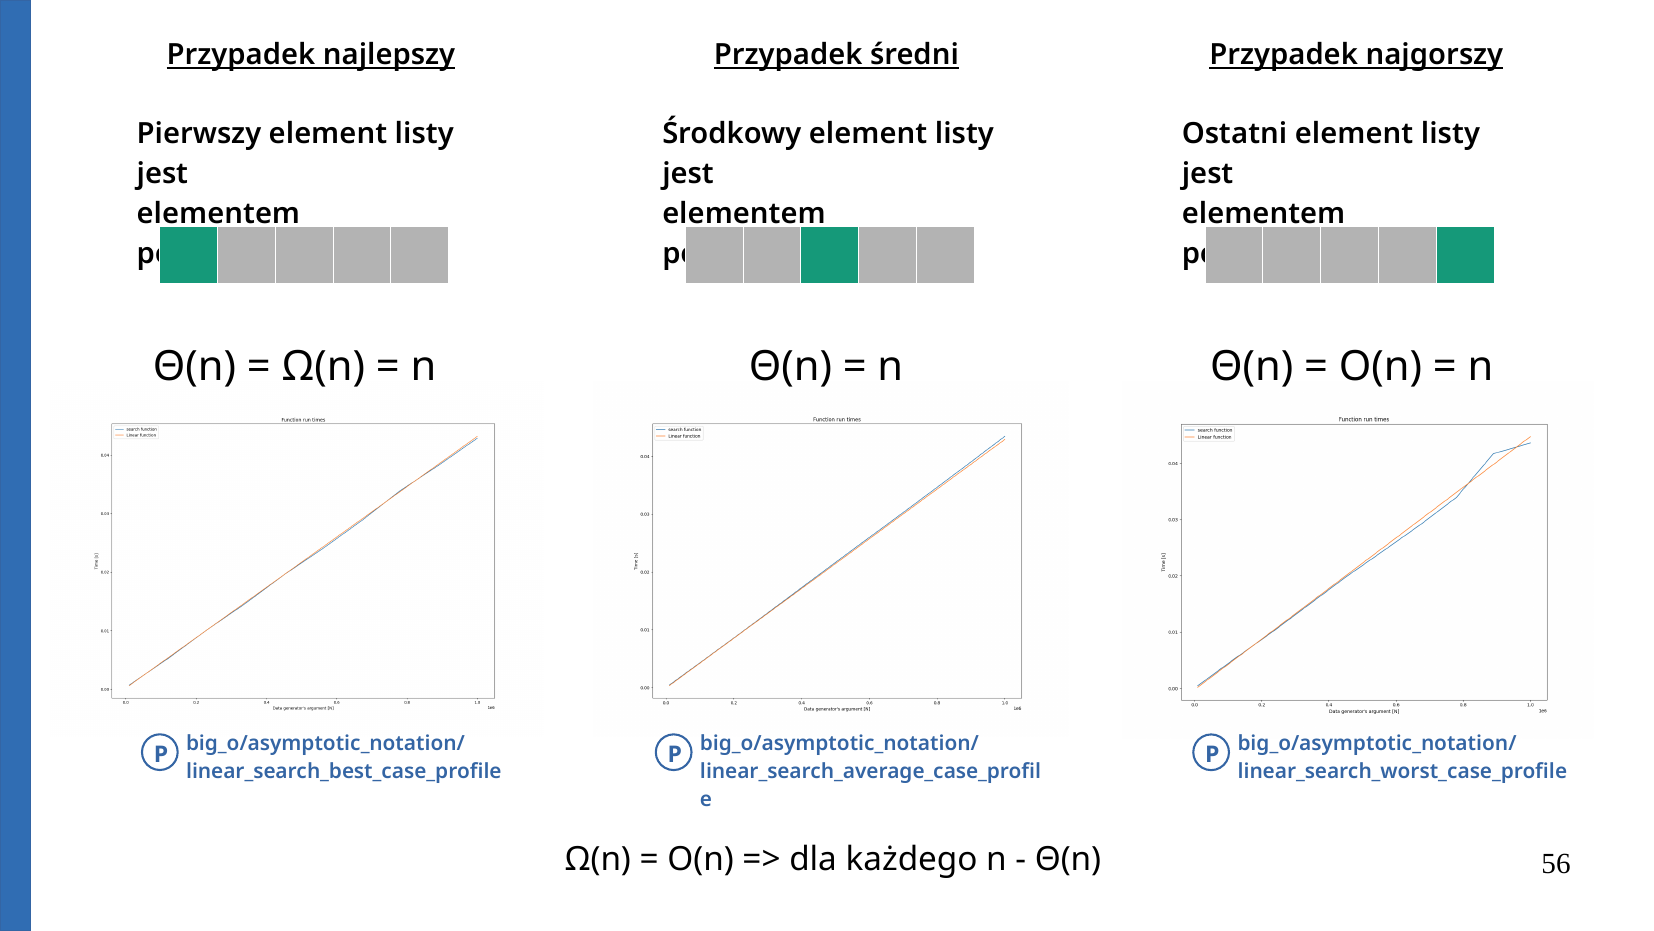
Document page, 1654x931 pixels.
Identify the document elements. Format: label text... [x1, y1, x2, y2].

text_box big_o/asymptotic_notation/linear_search_average_case_profile [685, 720, 1068, 788]
table_header [276, 227, 333, 283]
table_header [1263, 227, 1320, 283]
table_header [917, 227, 974, 283]
table_header [218, 227, 275, 283]
table_header [1379, 227, 1436, 283]
text_box Przypadek najgorszy Ostatni element listy jest elementem poszukiwanym. [1167, 25, 1546, 188]
table_header [391, 227, 448, 283]
picture [593, 381, 1069, 737]
table_header [801, 227, 858, 283]
text_box big_o/asymptotic_notation/linear_search_best_case_profile [171, 720, 554, 788]
table_header [686, 227, 743, 283]
text_box P [1191, 730, 1220, 777]
text_box Θ(n) = O(n) = n [1162, 328, 1553, 397]
table_header [859, 227, 916, 283]
text_box Przypadek najlepszy Pierwszy element listy jest elementem poszukiwanym. [121, 25, 501, 188]
text_box big_o/asymptotic_notation/linear_search_worst_case_profile [1222, 720, 1605, 788]
table_header [160, 227, 217, 283]
text_box P [140, 730, 169, 777]
table_header [1437, 227, 1494, 283]
table_header [334, 227, 390, 283]
table_header [1206, 227, 1262, 283]
text_box [0, 0, 31, 931]
picture [1122, 381, 1594, 739]
text_box Θ(n) = Ω(n) = n [105, 328, 495, 397]
picture [50, 381, 544, 737]
text_box P [654, 730, 683, 777]
text_box Przypadek średni Środkowy element listy jest elementem poszukiwanym. [647, 25, 1026, 188]
text_box Ω(n) = O(n) => dla każdego n - Θ(n) [512, 818, 1165, 886]
table_header [744, 227, 800, 283]
table_header [1321, 227, 1378, 283]
text_box Θ(n) = n [636, 328, 1027, 397]
